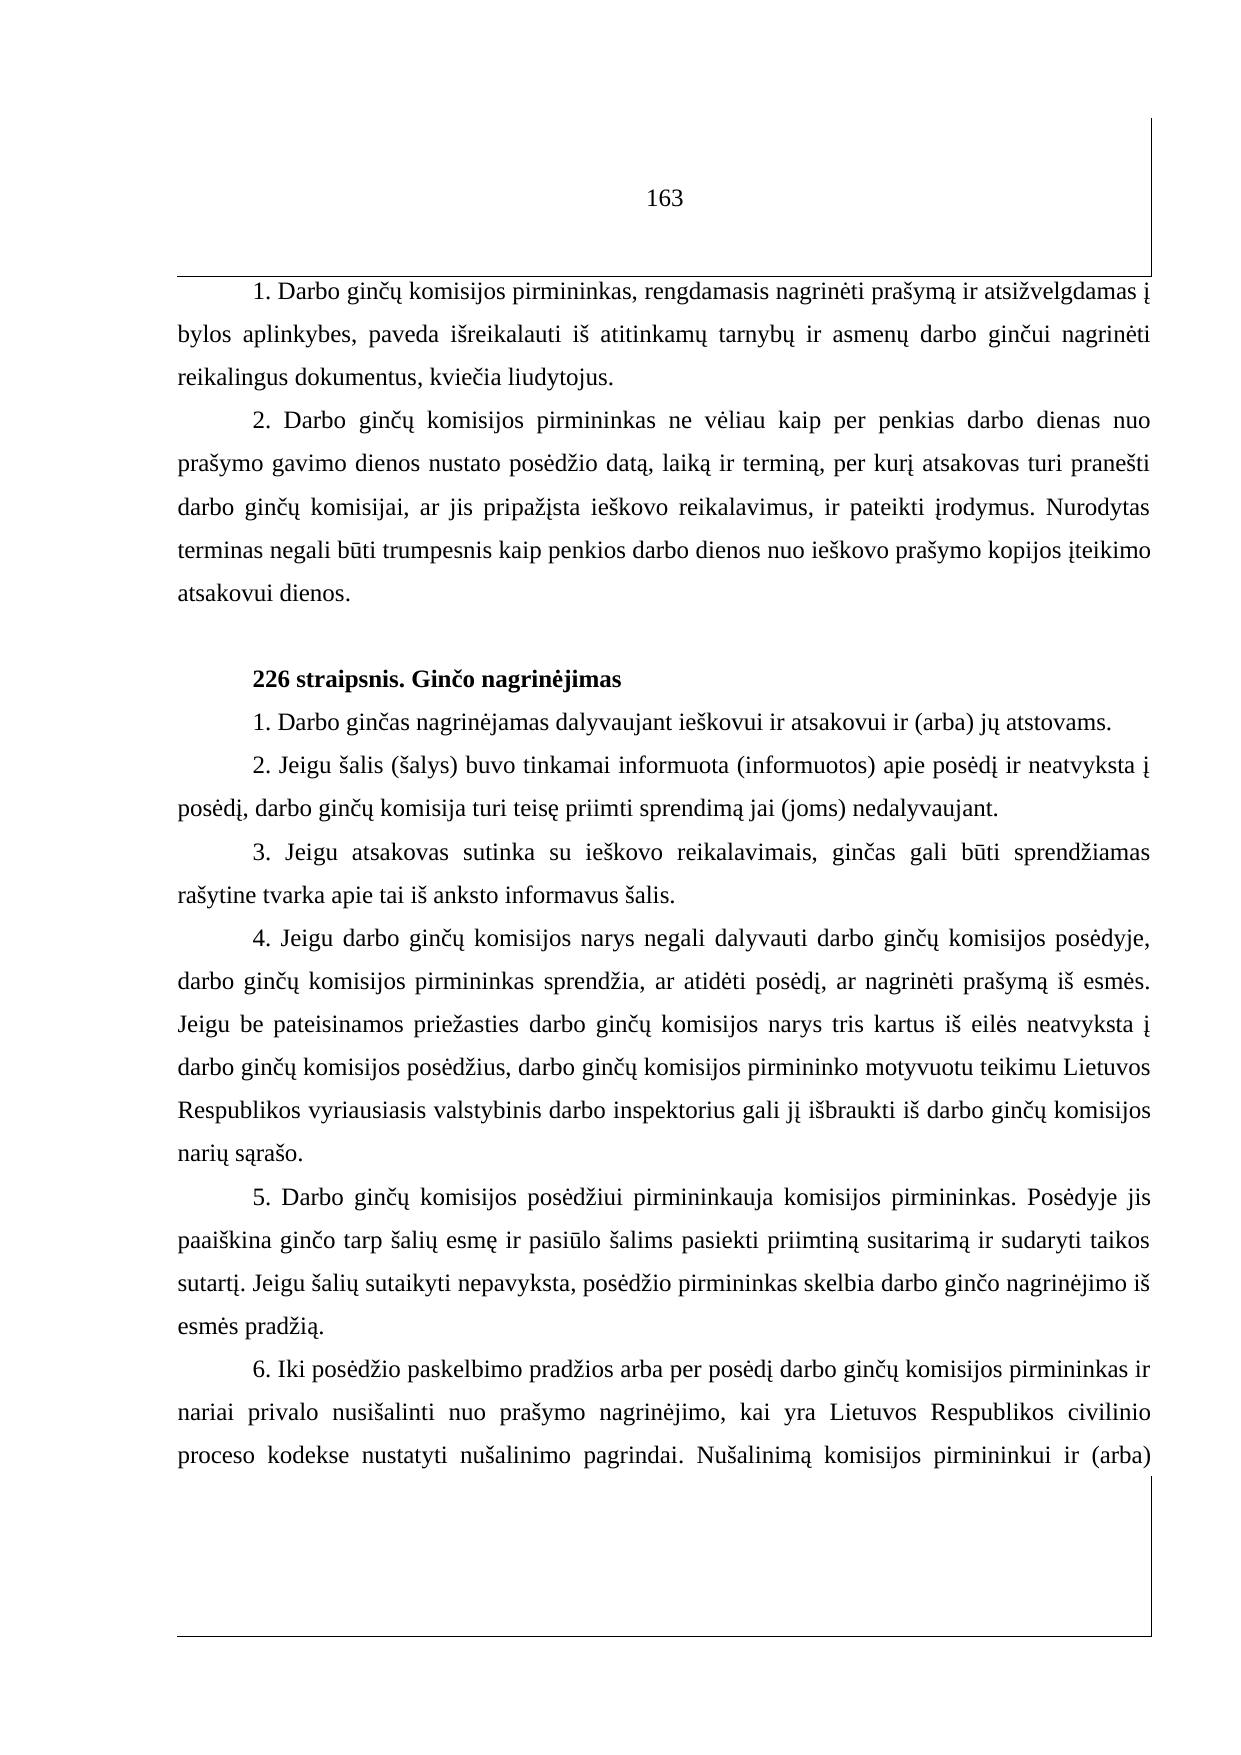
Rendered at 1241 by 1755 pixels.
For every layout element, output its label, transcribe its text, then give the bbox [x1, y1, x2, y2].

text 4. Jeigu darbo ginčų komisijos narys negali dalyvauti darbo ginčų komisijos posėdyje, darbo ginčų komisijos pirmininkas sprendžia, ar atidėti posėdį, ar nagrinėti prašymą iš esmės. Jeigu be pateisinamos priežasties darbo ginčų komisijos narys tris kartus iš eilės neatvyksta į darbo ginčų komisijos posėdžius, darbo ginčų komisijos pirmininko motyvuotu teikimu Lietuvos Respublikos vyriausiasis valstybinis darbo inspektorius gali jį išbraukti iš darbo ginčų komisijos narių sąrašo. [177, 923, 1152, 1167]
text 6. Iki posėdžio paskelbimo pradžios arba per posėdį darbo ginčų komisijos pirmininkas ir nariai privalo nusišalinti nuo prašymo nagrinėjimo, kai yra Lietuvos Respublikos civilinio proceso kodekse nustatyti nušalinimo pagrindai. Nušalinimą komisijos pirmininkui ir (arba) [177, 1354, 1152, 1469]
text 226 straipsnis. Ginčo nagrinėjimas [177, 664, 1152, 693]
text 3. Jeigu atsakovas sutinka su ieškovo reikalavimais, ginčas gali būti sprendžiamas rašytine tvarka apie tai iš anksto informavus šalis. [177, 837, 1152, 908]
text 2. Darbo ginčų komisijos pirmininkas ne vėliau kaip per penkias darbo dienas nuo prašymo gavimo dienos nustato posėdžio datą, laiką ir terminą, per kurį atsakovas turi pranešti darbo ginčų komisijai, ar jis pripažįsta ieškovo reikalavimus, ir pateikti įrodymus. Nurodytas terminas negali būti trumpesnis kaip penkios darbo dienos nuo ieškovo prašymo kopijos įteikimo atsakovui dienos. [177, 405, 1152, 607]
text 2. Jeigu šalis (šalys) buvo tinkamai informuota (informuotos) apie posėdį ir neatvyksta į posėdį, darbo ginčų komisija turi teisę priimti sprendimą jai (joms) nedalyvaujant. [177, 750, 1152, 822]
text 1. Darbo ginčas nagrinėjamas dalyvaujant ieškovui ir atsakovui ir (arba) jų atstovams. [177, 707, 1152, 736]
text 1. Darbo ginčų komisijos pirmininkas, rengdamasis nagrinėti prašymą ir atsižvelgdamas į bylos aplinkybes, paveda išreikalauti iš atitinkamų tarnybų ir asmenų darbo ginčui nagrinėti reikalingus dokumentus, kviečia liudytojus. [177, 276, 1152, 391]
text 5. Darbo ginčų komisijos posėdžiui pirmininkauja komisijos pirmininkas. Posėdyje jis paaiškina ginčo tarp šalių esmę ir pasiūlo šalims pasiekti priimtiną susitarimą ir sudaryti taikos sutartį. Jeigu šalių sutaikyti nepavyksta, posėdžio pirmininkas skelbia darbo ginčo nagrinėjimo iš esmės pradžią. [177, 1182, 1152, 1340]
